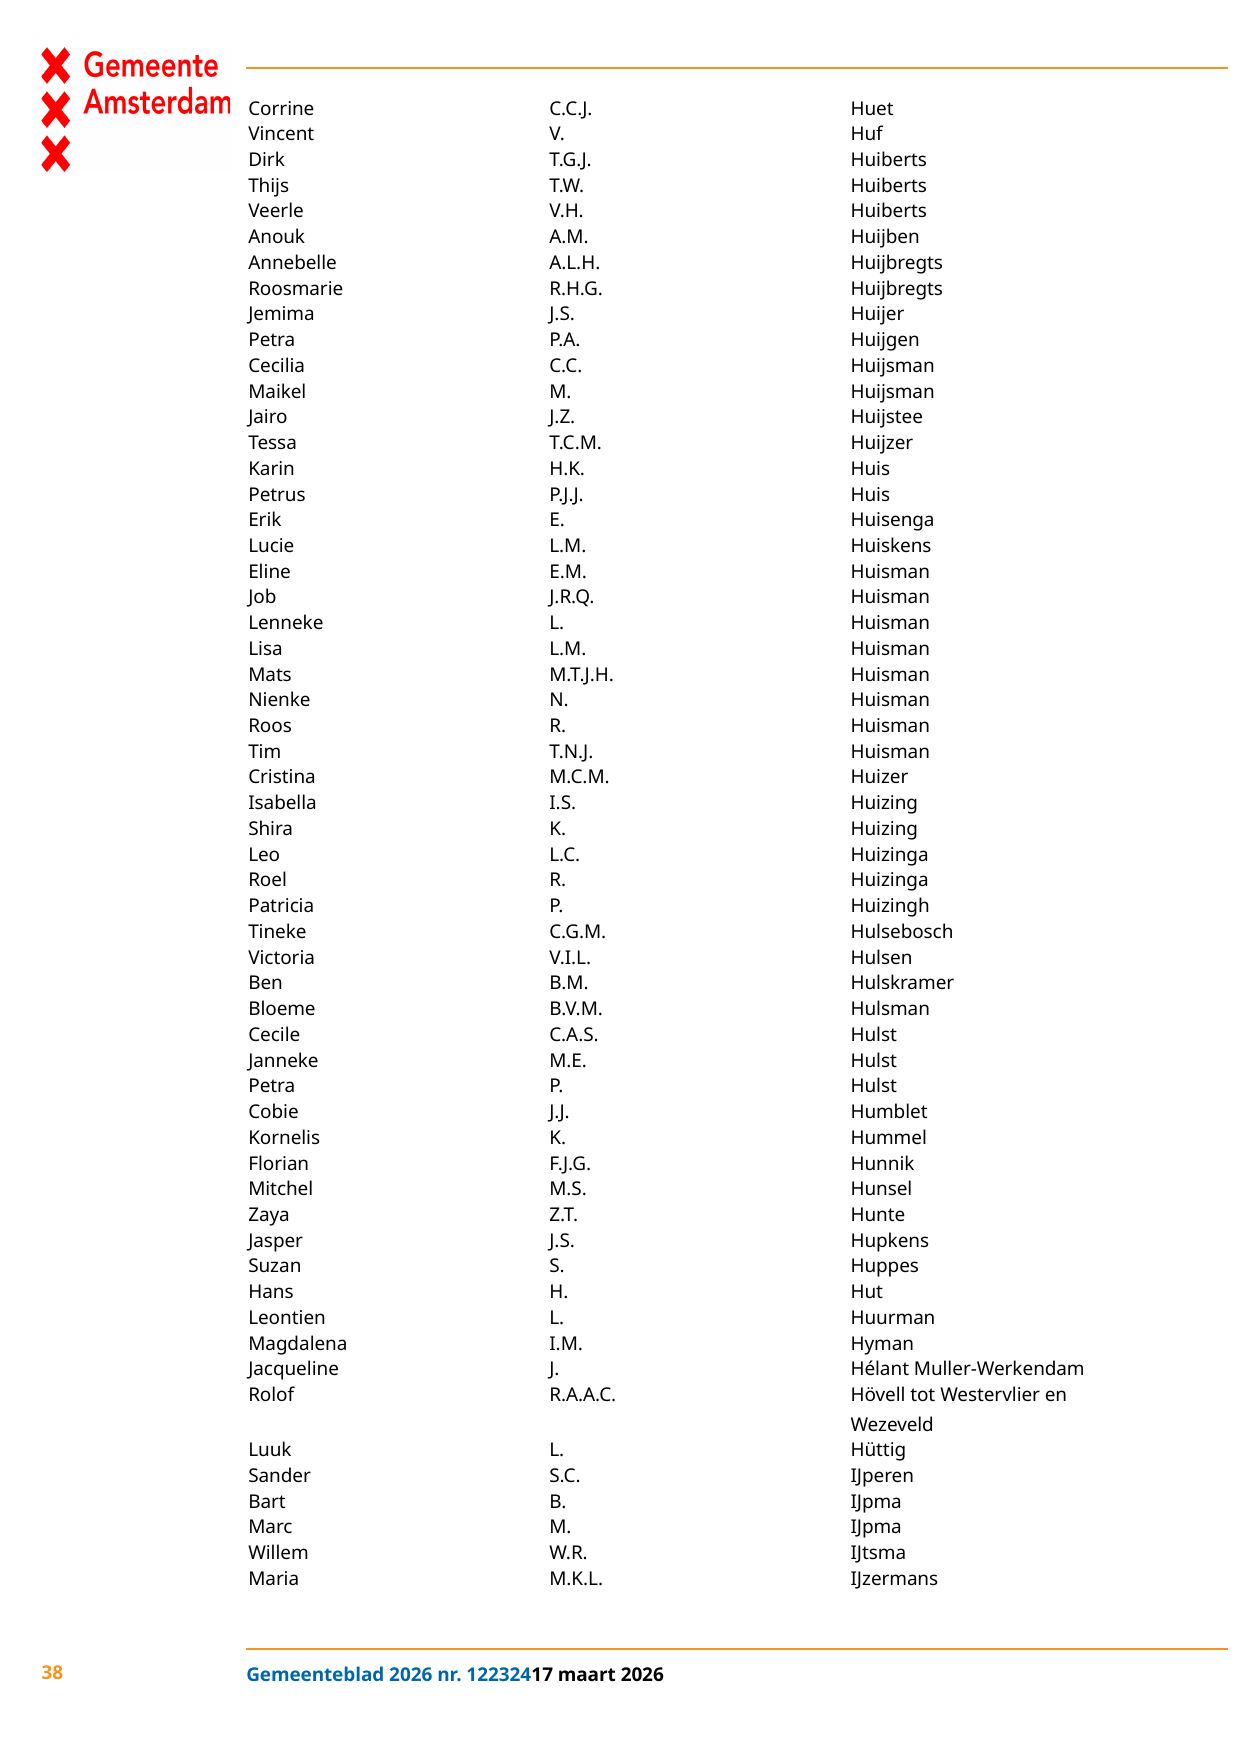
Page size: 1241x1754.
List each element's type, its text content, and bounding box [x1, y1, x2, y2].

table_cell Dirk [248, 146, 549, 172]
table_cell Annebelle [248, 249, 549, 275]
table_cell Hulst [850, 1073, 1152, 1098]
table_cell Bloeme [248, 995, 549, 1021]
table_cell Hövell tot Westervlier en Wezeveld [850, 1381, 1152, 1437]
table_cell Huisman [850, 738, 1152, 764]
table_cell Hunnik [850, 1150, 1152, 1175]
table_cell Jemima [248, 301, 549, 326]
table_cell A.M. [549, 224, 850, 249]
table_cell Willem [248, 1540, 549, 1565]
table_cell L. [549, 1437, 850, 1462]
table_cell Petrus [248, 481, 549, 506]
table_cell B. [549, 1488, 850, 1514]
table_cell T.G.J. [549, 146, 850, 172]
table_cell B.M. [549, 970, 850, 995]
table_cell Huizing [850, 790, 1152, 815]
table_cell L. [549, 1304, 850, 1330]
table_cell M.C.M. [549, 764, 850, 789]
table_cell Huisman [850, 712, 1152, 738]
table_cell S. [549, 1253, 850, 1278]
table_cell M.K.L. [549, 1565, 850, 1591]
table_cell E.M. [549, 558, 850, 584]
table_cell Job [248, 584, 549, 609]
table_cell Tim [248, 738, 549, 764]
table_cell Huiberts [850, 146, 1152, 172]
table_cell Suzan [248, 1253, 549, 1278]
table_cell Huiberts [850, 172, 1152, 198]
table_cell Cristina [248, 764, 549, 789]
table_cell Roosmarie [248, 275, 549, 301]
table_cell T.W. [549, 172, 850, 198]
table_cell Kornelis [248, 1124, 549, 1150]
table_cell Cobie [248, 1098, 549, 1124]
table_cell I.M. [549, 1330, 850, 1356]
table_cell V. [549, 121, 850, 146]
table_cell Petra [248, 1073, 549, 1098]
table_cell Tessa [248, 429, 549, 455]
table_cell Hunsel [850, 1175, 1152, 1201]
table_cell Z.T. [549, 1201, 850, 1227]
table_cell M. [549, 378, 850, 403]
table_cell Cecile [248, 1021, 549, 1047]
table_cell Huijbregts [850, 249, 1152, 275]
table_cell Karin [248, 455, 549, 481]
table_cell Tineke [248, 918, 549, 944]
table_cell Rolof [248, 1381, 549, 1437]
table_cell K. [549, 815, 850, 841]
table_cell Hut [850, 1278, 1152, 1304]
table_cell Huisman [850, 558, 1152, 584]
table_cell Huurman [850, 1304, 1152, 1330]
table_cell Anouk [248, 224, 549, 249]
table_cell R. [549, 867, 850, 892]
table_cell Huijstee [850, 404, 1152, 429]
table_cell Huisenga [850, 506, 1152, 532]
table_cell A.L.H. [549, 249, 850, 275]
table_cell Janneke [248, 1047, 549, 1072]
table_cell Huf [850, 121, 1152, 146]
table_cell Jasper [248, 1227, 549, 1253]
table_cell Huet [850, 95, 1152, 121]
table_cell Huis [850, 481, 1152, 506]
table_cell IJpma [850, 1488, 1152, 1514]
table_cell P.J.J. [549, 481, 850, 506]
table_cell Huizinga [850, 867, 1152, 892]
table_cell W.R. [549, 1540, 850, 1565]
table_cell M.S. [549, 1175, 850, 1201]
table_cell Veerle [248, 198, 549, 223]
table_cell Thijs [248, 172, 549, 198]
table_cell Leontien [248, 1304, 549, 1330]
table_cell C.A.S. [549, 1021, 850, 1047]
table_cell Shira [248, 815, 549, 841]
table_cell Eline [248, 558, 549, 584]
table_cell Hulsen [850, 944, 1152, 969]
table_cell Sander [248, 1462, 549, 1488]
table_cell Zaya [248, 1201, 549, 1227]
table_cell IJtsma [850, 1540, 1152, 1565]
table_cell Hulsman [850, 995, 1152, 1021]
table_cell Corrine [248, 95, 549, 121]
table_cell Humblet [850, 1098, 1152, 1124]
table_cell S.C. [549, 1462, 850, 1488]
table_cell R. [549, 712, 850, 738]
table_cell Hummel [850, 1124, 1152, 1150]
table_cell V.H. [549, 198, 850, 223]
table_cell L. [549, 609, 850, 635]
table_cell R.A.A.C. [549, 1381, 850, 1437]
picture [41, 47, 231, 172]
table_cell J.S. [549, 1227, 850, 1253]
table_cell Huijben [850, 224, 1152, 249]
table_cell Hulskramer [850, 970, 1152, 995]
table_cell Mats [248, 661, 549, 687]
table_cell Huijer [850, 301, 1152, 326]
table_cell P. [549, 1073, 850, 1098]
table_cell M. [549, 1514, 850, 1539]
table_cell C.G.M. [549, 918, 850, 944]
table_cell R.H.G. [549, 275, 850, 301]
table_cell Hyman [850, 1330, 1152, 1356]
table_cell Victoria [248, 944, 549, 969]
table_cell C.C.J. [549, 95, 850, 121]
table_cell Isabella [248, 790, 549, 815]
table_cell Cecilia [248, 352, 549, 378]
table_cell Maria [248, 1565, 549, 1591]
table_cell Huisman [850, 584, 1152, 609]
table_cell Jairo [248, 404, 549, 429]
table_cell T.C.M. [549, 429, 850, 455]
table_cell Huisman [850, 609, 1152, 635]
table_cell Huiberts [850, 198, 1152, 223]
table_cell Mitchel [248, 1175, 549, 1201]
table_cell Huisman [850, 661, 1152, 687]
table_cell Huijgen [850, 326, 1152, 352]
table_cell Patricia [248, 893, 549, 918]
table_cell Lisa [248, 635, 549, 661]
table_cell M.T.J.H. [549, 661, 850, 687]
table_cell K. [549, 1124, 850, 1150]
table_cell L.C. [549, 841, 850, 867]
table_cell N. [549, 687, 850, 712]
table_cell Erik [248, 506, 549, 532]
table_cell Lucie [248, 532, 549, 558]
table_cell J.Z. [549, 404, 850, 429]
table_cell Huijsman [850, 352, 1152, 378]
table_cell M.E. [549, 1047, 850, 1072]
table_cell Huizer [850, 764, 1152, 789]
table_cell Luuk [248, 1437, 549, 1462]
table_cell IJpma [850, 1514, 1152, 1539]
table_cell Huppes [850, 1253, 1152, 1278]
table_cell Maikel [248, 378, 549, 403]
table_cell Hunte [850, 1201, 1152, 1227]
table_cell Magdalena [248, 1330, 549, 1356]
table_cell T.N.J. [549, 738, 850, 764]
table_cell IJzermans [850, 1565, 1152, 1591]
table_cell Hulst [850, 1047, 1152, 1072]
table_cell Huizinga [850, 841, 1152, 867]
table_cell Leo [248, 841, 549, 867]
table_cell Petra [248, 326, 549, 352]
table_cell Nienke [248, 687, 549, 712]
table_cell Bart [248, 1488, 549, 1514]
table_cell J. [549, 1356, 850, 1381]
table_cell J.S. [549, 301, 850, 326]
table_cell P.A. [549, 326, 850, 352]
table_cell IJperen [850, 1462, 1152, 1488]
table_cell Huijzer [850, 429, 1152, 455]
table_cell Ben [248, 970, 549, 995]
table_cell H. [549, 1278, 850, 1304]
table_cell Huis [850, 455, 1152, 481]
table_cell E. [549, 506, 850, 532]
table_cell Huizingh [850, 893, 1152, 918]
table_cell Huizing [850, 815, 1152, 841]
table_cell Huiskens [850, 532, 1152, 558]
table_cell B.V.M. [549, 995, 850, 1021]
table_cell V.I.L. [549, 944, 850, 969]
table_cell Hulsebosch [850, 918, 1152, 944]
table_cell Hupkens [850, 1227, 1152, 1253]
table_cell Lenneke [248, 609, 549, 635]
table_cell P. [549, 893, 850, 918]
table_cell Roos [248, 712, 549, 738]
table_cell H.K. [549, 455, 850, 481]
table_cell C.C. [549, 352, 850, 378]
table_cell Hélant Muller-Werkendam [850, 1356, 1152, 1381]
table_cell Huijsman [850, 378, 1152, 403]
table_cell Hüttig [850, 1437, 1152, 1462]
table_cell Huisman [850, 687, 1152, 712]
table_cell Marc [248, 1514, 549, 1539]
table_cell I.S. [549, 790, 850, 815]
table_cell Florian [248, 1150, 549, 1175]
table_cell Roel [248, 867, 549, 892]
table_cell Huijbregts [850, 275, 1152, 301]
table_cell Hans [248, 1278, 549, 1304]
table_cell L.M. [549, 532, 850, 558]
table_cell Vincent [248, 121, 549, 146]
table_cell J.R.Q. [549, 584, 850, 609]
table_cell J.J. [549, 1098, 850, 1124]
table_cell Hulst [850, 1021, 1152, 1047]
table_cell Jacqueline [248, 1356, 549, 1381]
table_cell F.J.G. [549, 1150, 850, 1175]
table_cell L.M. [549, 635, 850, 661]
table_cell Huisman [850, 635, 1152, 661]
